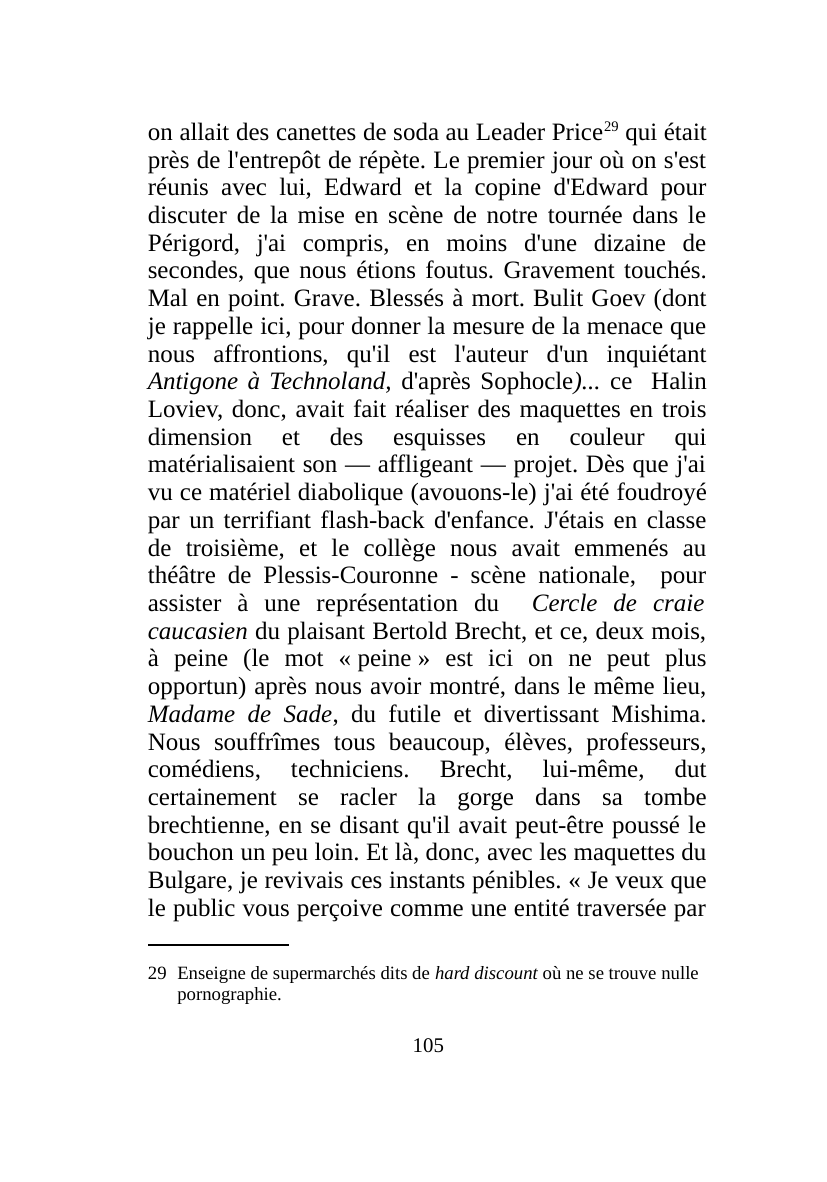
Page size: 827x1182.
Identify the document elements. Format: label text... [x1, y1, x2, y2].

text on allait des canettes de soda au Leader Price qui était près de l'entrepôt de répète. Le premier jour où on s'est réunis avec lui, Edward et la copine d'Edward pour discuter de la mise en scène de notre tournée dans le Périgord, j'ai compris, en moins d'une dizaine de secondes, que nous étions foutus. Gravement touchés. Mal en point. Grave. Blessés à mort. Bulit Goev (dont je rappelle ici, pour donner la mesure de la menace que nous affrontions, qu'il est l'auteur d'un inquiétant Antigone à Technoland, d'après Sophocle)... ce Halin Loviev, donc, avait fait réaliser des maquettes en trois dimension et des esquisses en couleur qui matérialisaient son — affligeant — projet. Dès que j'ai vu ce matériel diabolique (avouons-le) j'ai été foudroyé par un terrifiant flash-back d'enfance. J'étais en classe de troisième, et le collège nous avait emmenés au théâtre de Plessis-Couronne - scène nationale, pour assister à une représentation du Cercle de craie caucasien du plaisant Bertold Brecht, et ce, deux mois, à peine (le mot « peine » est ici on ne peut plus opportun) après nous avoir montré, dans le même lieu, Madame de Sade, du futile et divertissant Mishima. Nous souffrîmes tous beaucoup, élèves, professeurs, comédiens, techniciens. Brecht, lui-même, dut certainement se racler la gorge dans sa tombe brechtienne, en se disant qu'il avait peut-être poussé le bouchon un peu loin. Et là, donc, avec les maquettes du Bulgare, je revivais ces instants pénibles. « Je veux que le public vous perçoive comme une entité traversée par [148, 118, 707, 922]
text Enseigne de supermarchés dits de hard discount où ne se trouve nulle pornographie. [148, 963, 709, 1004]
